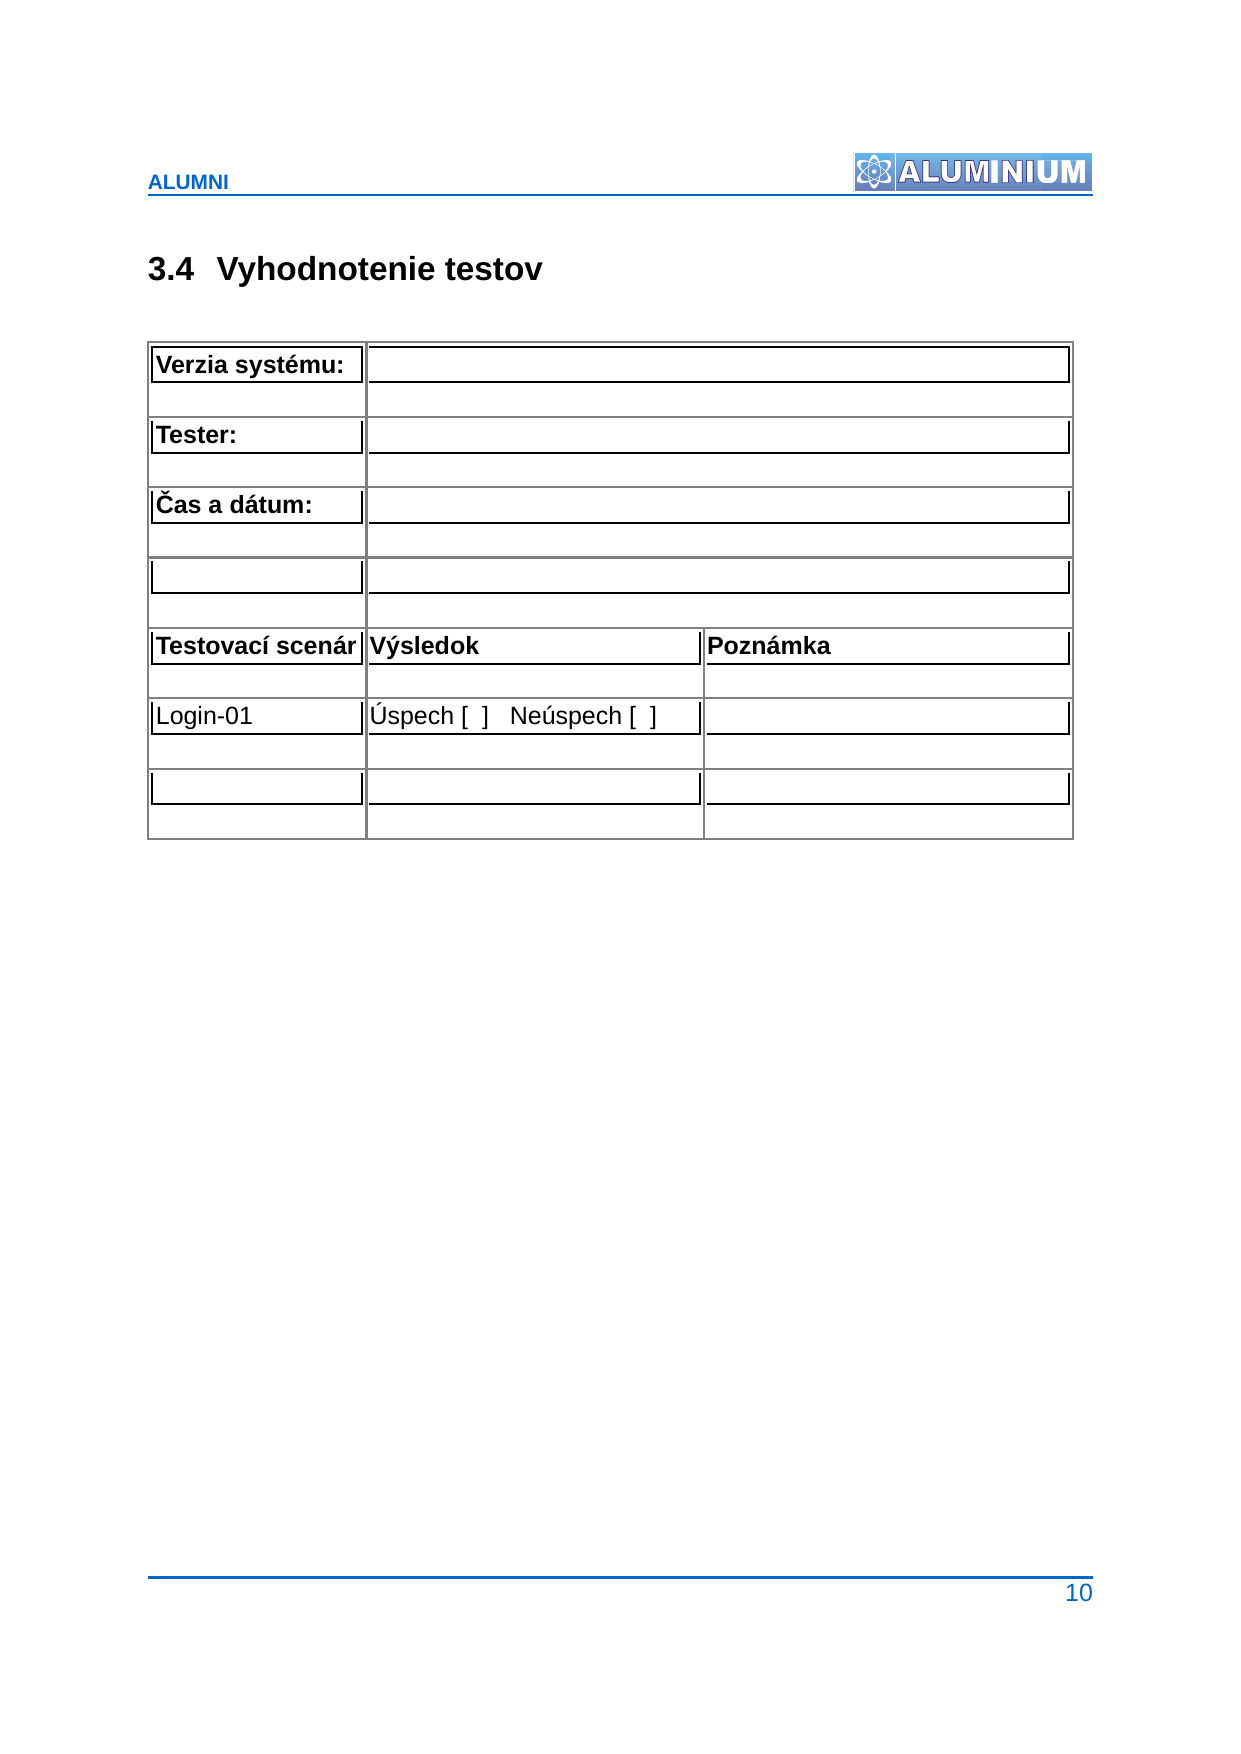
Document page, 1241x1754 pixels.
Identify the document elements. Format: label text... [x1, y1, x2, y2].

table_cell Poznámka [705, 629, 1072, 697]
table_cell Čas a dátum: [149, 488, 365, 556]
table_cell [705, 699, 1072, 767]
table_cell Testovací scenár [149, 629, 365, 697]
table_cell Úspech [ ] Neúspech [ ] [368, 699, 703, 767]
table_cell [149, 559, 365, 627]
table_cell [705, 770, 1072, 838]
table_cell [368, 770, 703, 838]
subtitle Vyhodnotenie testov [148, 250, 1093, 288]
table_cell [368, 418, 1072, 486]
table_cell Tester: [149, 418, 365, 486]
table_cell [368, 559, 1072, 627]
table_header [368, 343, 1072, 416]
table_cell Výsledok [368, 629, 703, 697]
table_cell Login-01 [149, 699, 365, 767]
table_cell [368, 488, 1072, 556]
table_header Verzia systému: [149, 343, 365, 416]
table_cell [149, 770, 365, 838]
